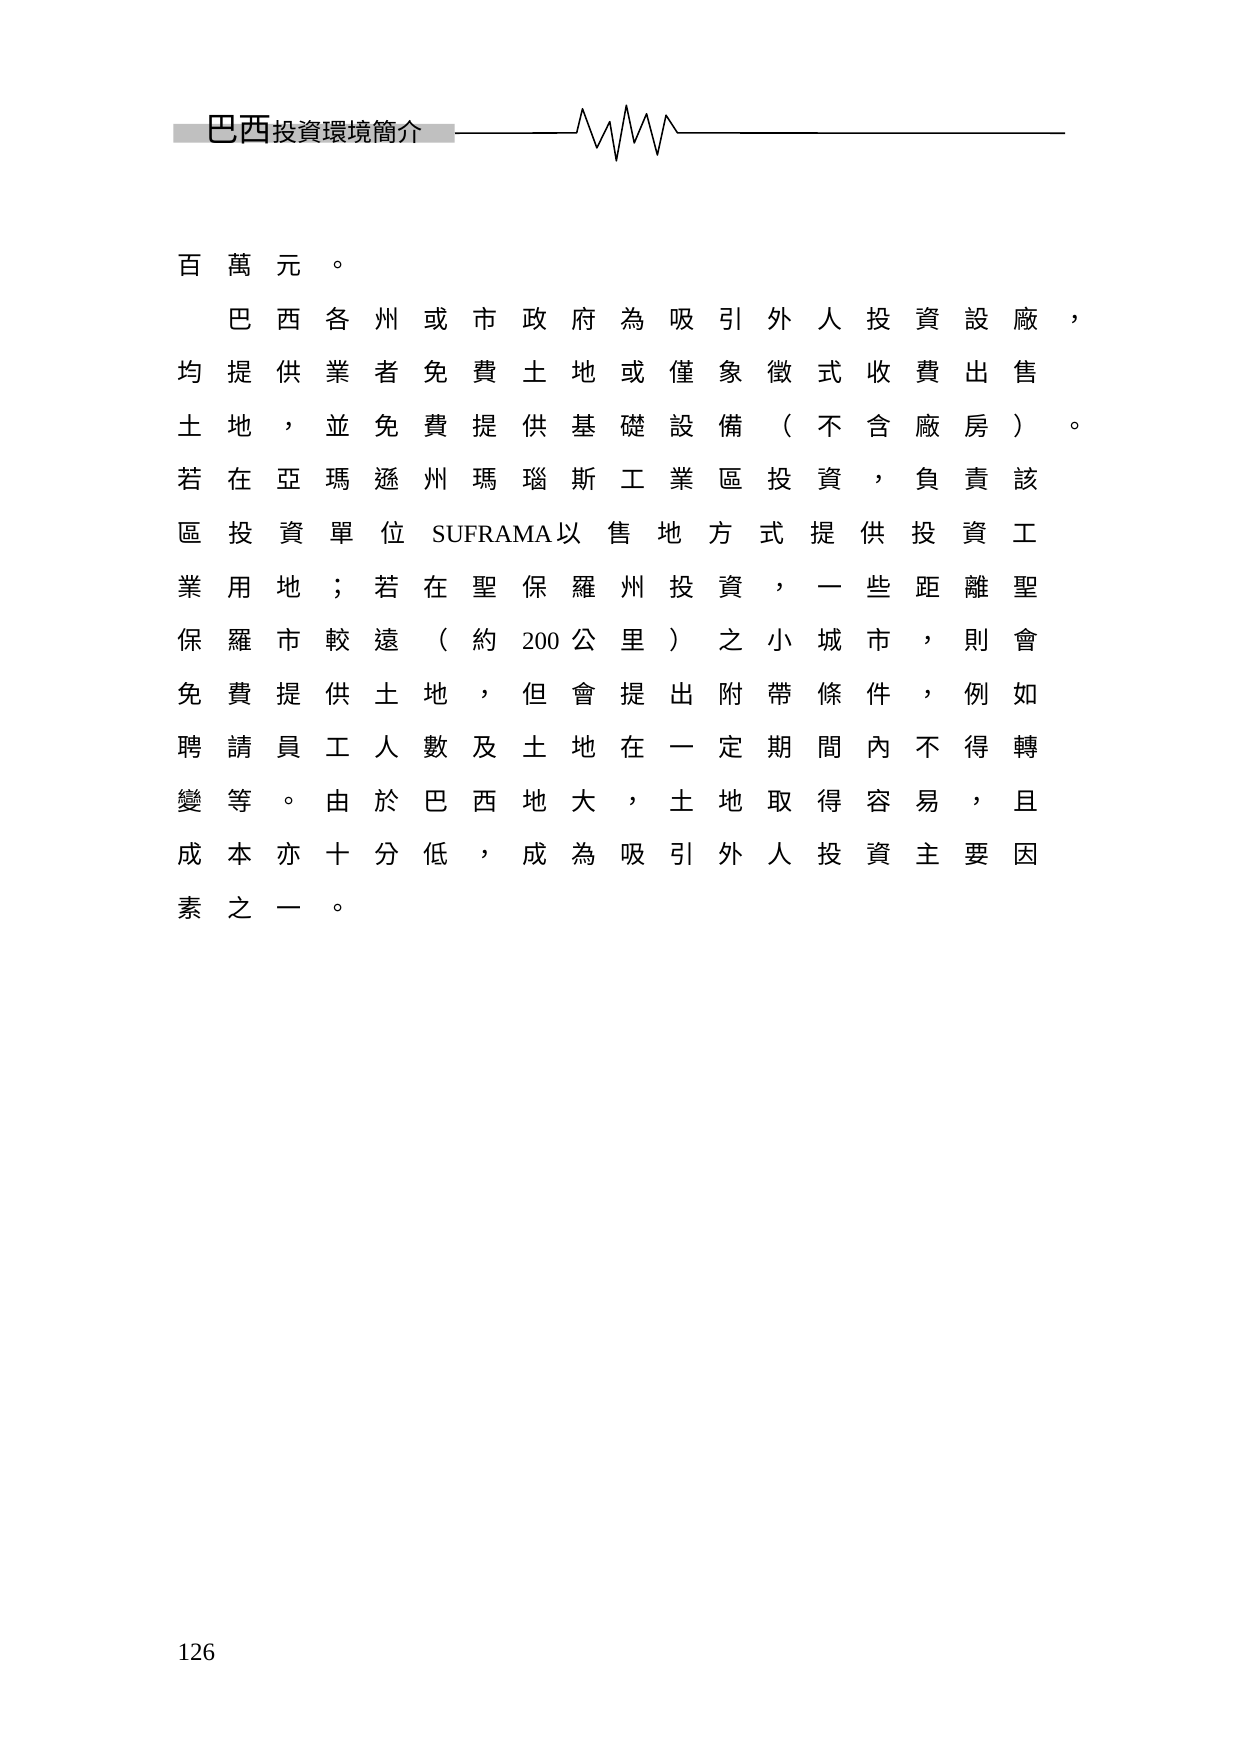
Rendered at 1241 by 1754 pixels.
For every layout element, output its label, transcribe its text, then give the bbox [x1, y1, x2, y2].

text 百萬元。 [178, 237, 1063, 291]
text 巴西各州或市政府為吸引外人投資設廠，均提供業者免費土地或僅象徵式收費出售土地，並免費提供基礎設備（不含廠房）。若在亞瑪遜州瑪瑙斯工業區投資，負責該區投資單位SUFRAMA以售地方式提供投資工業用地；若在聖保羅州投資，一些距離聖保羅市較遠（約200公里）之小城市，則會免費提供土地，但會提出附帶條件，例如聘請員工人數及土地在一定期間內不得轉變等。由於巴西地大，土地取得容易，且成本亦十分低，成為吸引外人投資主要因素之一。 [178, 291, 1063, 933]
